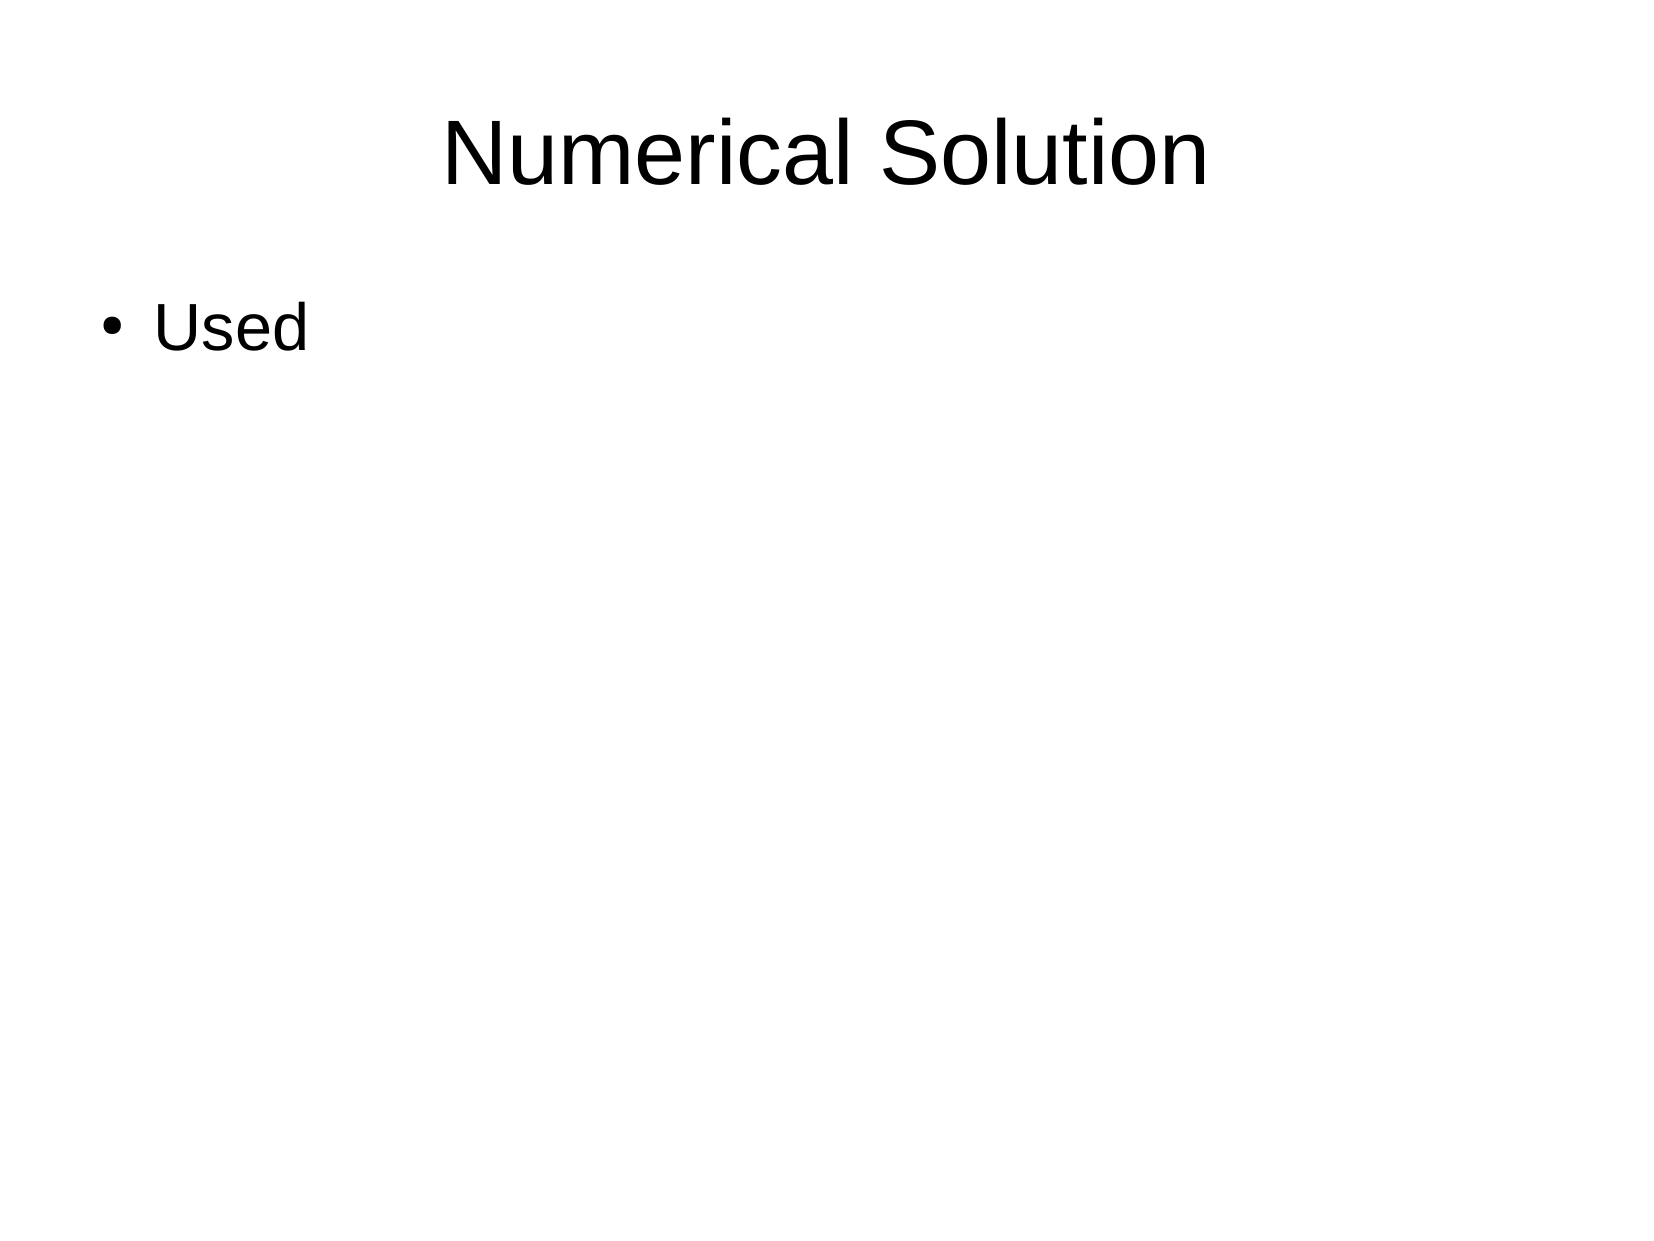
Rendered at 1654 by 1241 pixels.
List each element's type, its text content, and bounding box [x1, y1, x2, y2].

title Numerical Solution [82, 49, 1571, 257]
list Used [82, 290, 1538, 1010]
